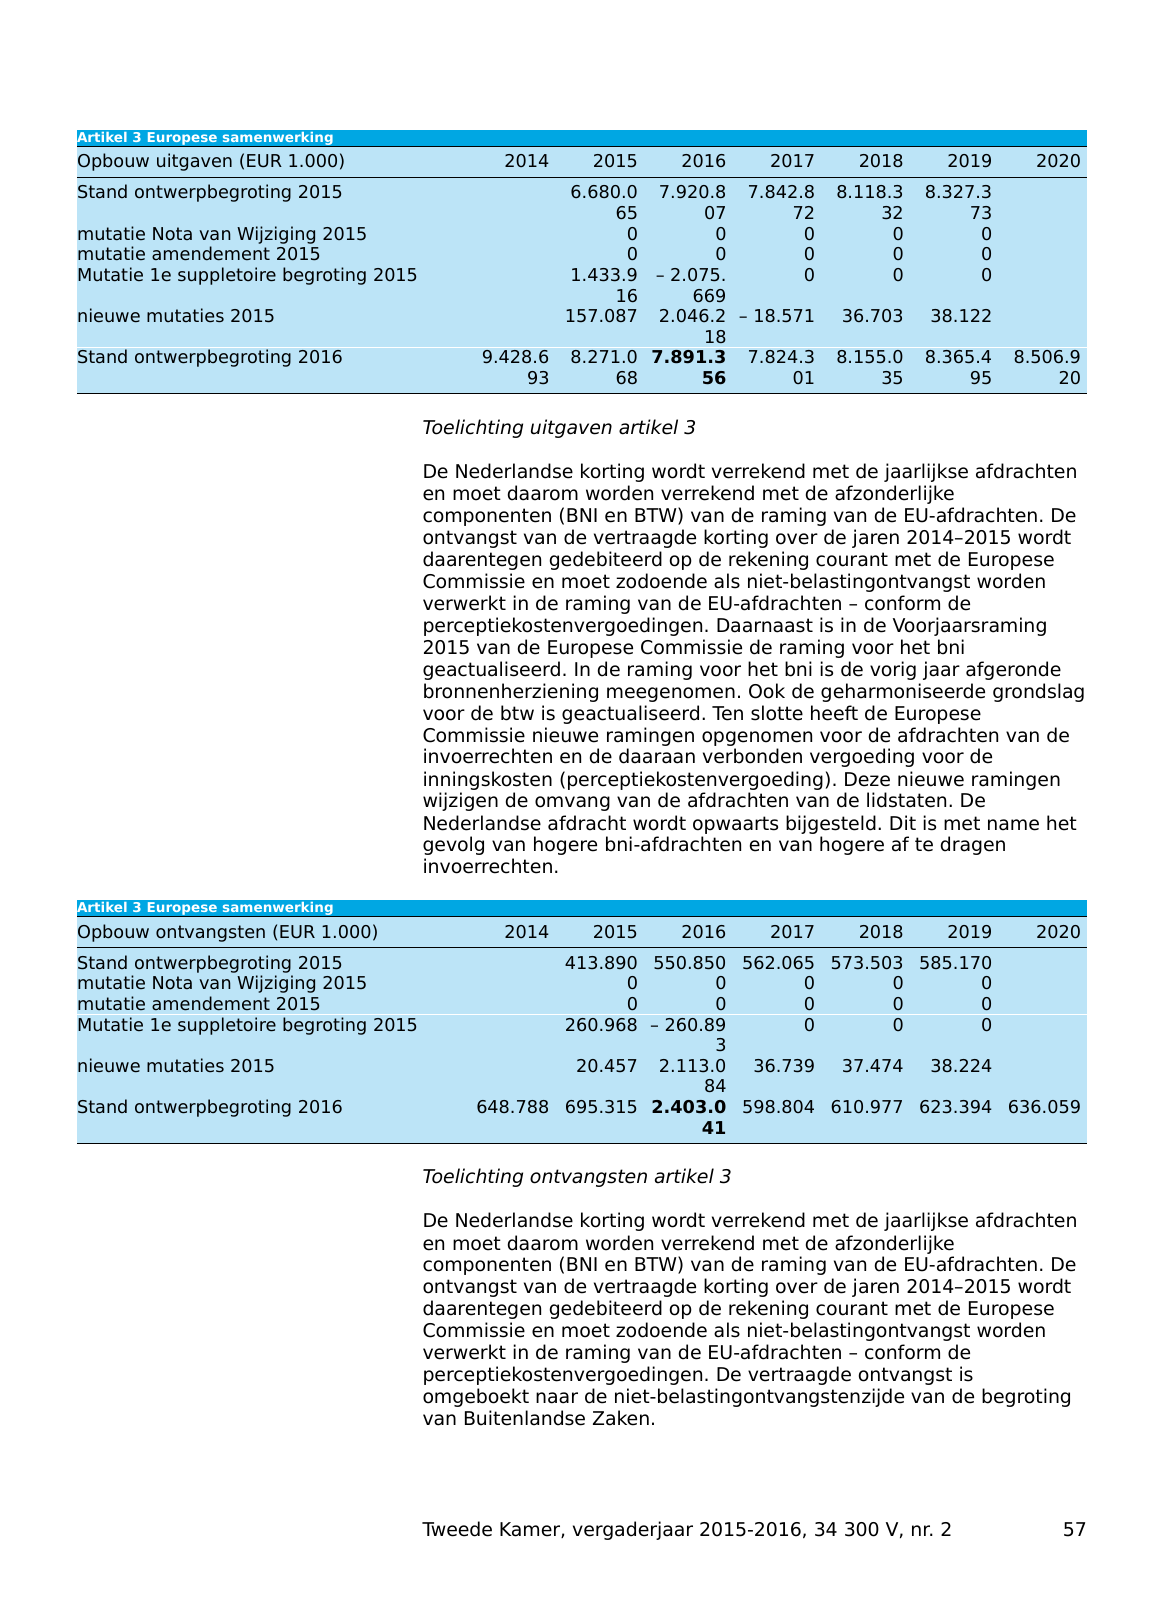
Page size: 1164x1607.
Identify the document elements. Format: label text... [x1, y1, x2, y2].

table_cell 2015 [555, 147, 644, 177]
table_cell Opbouw ontvangsten (EUR 1.000) [77, 917, 466, 947]
table_cell 7.842.872 [732, 178, 821, 224]
table_cell 562.065 [732, 948, 821, 973]
table_cell [466, 1015, 555, 1056]
table_cell 0 [909, 973, 998, 994]
table_cell 0 [732, 994, 821, 1014]
table_cell [998, 994, 1087, 1014]
table_cell 0 [644, 994, 732, 1014]
table_cell 610.977 [821, 1097, 909, 1143]
table_cell 6.680.065 [555, 178, 644, 224]
table_cell 0 [821, 265, 909, 306]
table_cell 0 [909, 244, 998, 265]
table_cell 8.118.332 [821, 178, 909, 224]
table_cell [998, 244, 1087, 265]
table_cell [998, 306, 1087, 347]
table_cell [466, 1056, 555, 1097]
table_cell 0 [555, 973, 644, 994]
table_cell 0 [732, 265, 821, 306]
table_cell 36.739 [732, 1056, 821, 1097]
table_cell [466, 244, 555, 265]
table_cell Mutatie 1e suppletoire begroting 2015 [77, 265, 466, 306]
table_cell 0 [821, 973, 909, 994]
table_cell Stand ontwerpbegroting 2016 [77, 348, 466, 393]
table_cell Opbouw uitgaven (EUR 1.000) [77, 147, 466, 177]
table_cell 0 [555, 244, 644, 265]
table_cell 157.087 [555, 306, 644, 347]
table_cell 0 [644, 244, 732, 265]
table_cell 8.365.495 [909, 348, 998, 393]
table_cell [998, 265, 1087, 306]
table_cell mutatie Nota van Wijziging 2015 [77, 973, 466, 994]
table_cell 36.703 [821, 306, 909, 347]
table_cell 0 [821, 994, 909, 1014]
table_cell 2.113.084 [644, 1056, 732, 1097]
table_cell 2017 [732, 147, 821, 177]
table_cell mutatie Nota van Wijziging 2015 [77, 224, 466, 244]
table_cell [998, 178, 1087, 224]
table_cell [466, 973, 555, 994]
table_cell 0 [909, 224, 998, 244]
text De Nederlandse korting wordt verrekend met de jaarlijkse afdrachten en moet daarom worden verrekend met de afzonderlijke componenten (BNI en BTW) van de raming van de EU-afdrachten. De ontvangst van de vertraagde korting over de jaren 2014–2015 wordt daarentegen gedebiteerd op de rekening courant met de Europese Commissie en moet zodoende als niet-belastingontvangst worden verwerkt in de raming van de EU-afdrachten – conform de perceptiekostenvergoedingen. Daarnaast is in de Voorjaarsraming 2015 van de Europese Commissie de raming voor het bni geactualiseerd. In de raming voor het bni is de vorig jaar afgeronde bronnenherziening meegenomen. Ook de geharmoniseerde grondslag voor de btw is geactualiseerd. Ten slotte heeft de Europese Commissie nieuwe ramingen opgenomen voor de afdrachten van de invoerrechten en de daaraan verbonden vergoeding voor de inningskosten (perceptiekostenvergoeding). Deze nieuwe ramingen wijzigen de omvang van de afdrachten van de lidstaten. De Nederlandse afdracht wordt opwaarts bijgesteld. Dit is met name het gevolg van hogere bni-afdrachten en van hogere af te dragen invoerrechten. [422, 461, 1087, 878]
table_cell 8.327.373 [909, 178, 998, 224]
table_cell [466, 306, 555, 347]
table_cell 2014 [466, 147, 555, 177]
table_cell [998, 1015, 1087, 1056]
text De Nederlandse korting wordt verrekend met de jaarlijkse afdrachten en moet daarom worden verrekend met de afzonderlijke componenten (BNI en BTW) van de raming van de EU-afdrachten. De ontvangst van de vertraagde korting over de jaren 2014–2015 wordt daarentegen gedebiteerd op de rekening courant met de Europese Commissie en moet zodoende als niet-belastingontvangst worden verwerkt in de raming van de EU-afdrachten – conform de perceptiekostenvergoedingen. De vertraagde ontvangst is omgeboekt naar de niet-belastingontvangstenzijde van de begroting van Buitenlandse Zaken. [422, 1210, 1087, 1430]
table_cell 260.968 [555, 1015, 644, 1056]
table_cell 0 [555, 224, 644, 244]
table_cell 38.224 [909, 1056, 998, 1097]
table_cell 37.474 [821, 1056, 909, 1097]
table_cell [466, 948, 555, 973]
table_cell 2015 [555, 917, 644, 947]
table_cell 648.788 [466, 1097, 555, 1143]
table_cell [466, 178, 555, 224]
table_cell 598.804 [732, 1097, 821, 1143]
table_header Artikel 3 Europese samenwerking [77, 900, 1087, 916]
table_cell 2020 [998, 917, 1087, 947]
table_cell 695.315 [555, 1097, 644, 1143]
table_cell Stand ontwerpbegroting 2015 [77, 178, 466, 224]
table_cell mutatie amendement 2015 [77, 994, 466, 1014]
table_header Artikel 3 Europese samenwerking [77, 130, 1087, 146]
table_cell 2016 [644, 917, 732, 947]
table_cell [466, 224, 555, 244]
table_cell 0 [732, 973, 821, 994]
table_cell 0 [909, 994, 998, 1014]
table_cell nieuwe mutaties 2015 [77, 1056, 466, 1097]
table_cell 9.428.693 [466, 348, 555, 393]
table_cell 0 [644, 973, 732, 994]
table_cell 7.891.356 [644, 348, 732, 393]
table_cell 2016 [644, 147, 732, 177]
table_cell 2014 [466, 917, 555, 947]
table_cell [466, 265, 555, 306]
table_cell [998, 973, 1087, 994]
table_cell 585.170 [909, 948, 998, 973]
table_cell 0 [821, 1015, 909, 1056]
table_cell – 2.075.669 [644, 265, 732, 306]
table_cell 2017 [732, 917, 821, 947]
table_cell 636.059 [998, 1097, 1087, 1143]
subtitle Toelichting uitgaven artikel 3 [422, 417, 1087, 438]
table_cell 38.122 [909, 306, 998, 347]
table_cell Stand ontwerpbegroting 2016 [77, 1097, 466, 1143]
table_cell 0 [732, 224, 821, 244]
table_cell 0 [909, 1015, 998, 1056]
table_cell 2019 [909, 917, 998, 947]
table_cell 0 [821, 244, 909, 265]
table_cell 2018 [821, 147, 909, 177]
table_cell 2020 [998, 147, 1087, 177]
table_cell 0 [732, 244, 821, 265]
table_cell 2019 [909, 147, 998, 177]
table_cell 573.503 [821, 948, 909, 973]
table_cell mutatie amendement 2015 [77, 244, 466, 265]
table_cell 0 [555, 994, 644, 1014]
table_cell 0 [644, 224, 732, 244]
table_cell 7.920.807 [644, 178, 732, 224]
table_cell Mutatie 1e suppletoire begroting 2015 [77, 1015, 466, 1056]
table_cell – 18.571 [732, 306, 821, 347]
table_cell 2.403.041 [644, 1097, 732, 1143]
table_cell 2.046.218 [644, 306, 732, 347]
table_cell [466, 994, 555, 1014]
table_cell 2018 [821, 917, 909, 947]
table_cell 8.506.920 [998, 348, 1087, 393]
subtitle Toelichting ontvangsten artikel 3 [422, 1166, 1087, 1188]
table_cell 8.155.035 [821, 348, 909, 393]
table_cell 8.271.068 [555, 348, 644, 393]
table_cell [998, 1056, 1087, 1097]
table_cell – 260.893 [644, 1015, 732, 1056]
table_cell 0 [821, 224, 909, 244]
table_cell nieuwe mutaties 2015 [77, 306, 466, 347]
table_cell 20.457 [555, 1056, 644, 1097]
table_cell 7.824.301 [732, 348, 821, 393]
table_cell [998, 948, 1087, 973]
table_cell 0 [732, 1015, 821, 1056]
table_cell 550.850 [644, 948, 732, 973]
table_cell 0 [909, 265, 998, 306]
table_cell Stand ontwerpbegroting 2015 [77, 948, 466, 973]
table_cell 623.394 [909, 1097, 998, 1143]
table_cell 413.890 [555, 948, 644, 973]
table_cell [998, 224, 1087, 244]
table_cell 1.433.916 [555, 265, 644, 306]
